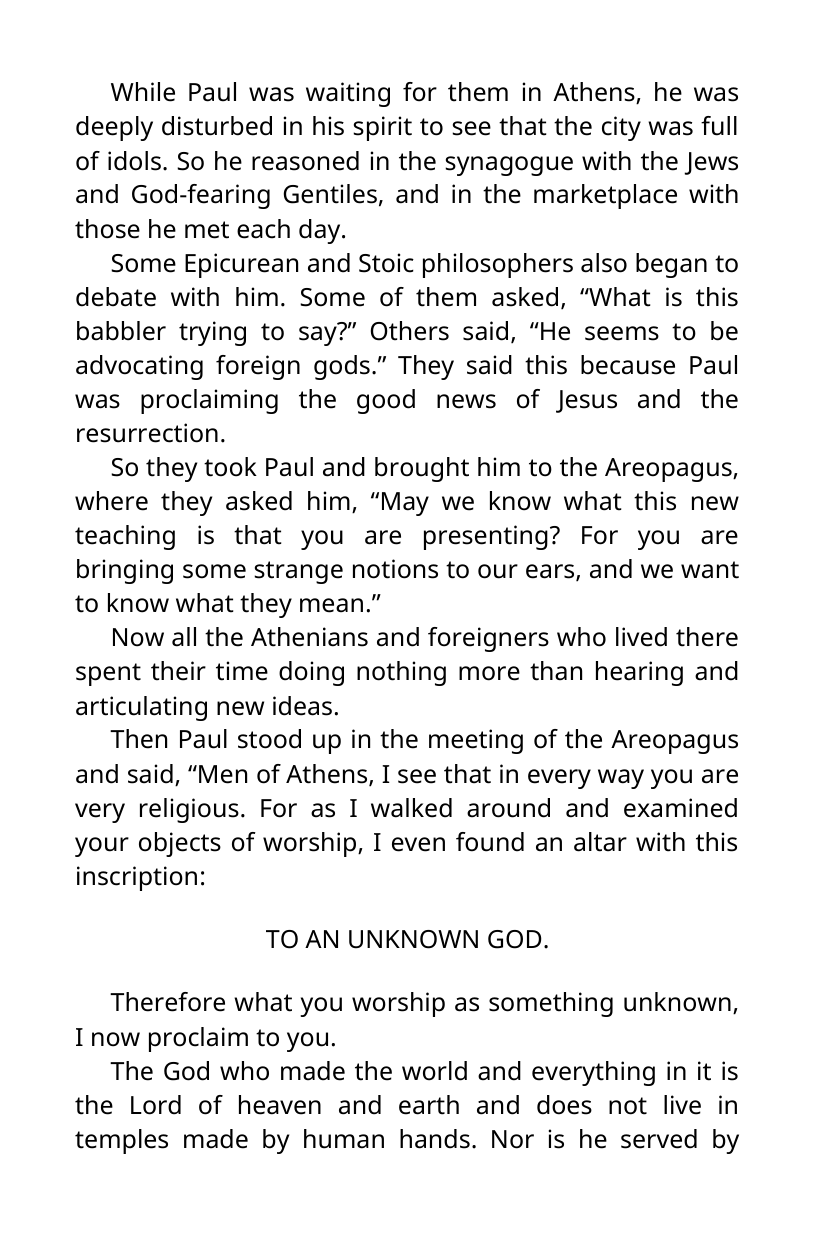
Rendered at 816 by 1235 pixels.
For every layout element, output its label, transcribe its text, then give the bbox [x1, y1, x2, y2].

text TO AN UNKNOWN GOD. [75, 922, 740, 956]
text While Paul was waiting for them in Athens, he was deeply disturbed in his spirit to see that the city was full of idols. So he reasoned in the synagogue with the Jews and God-fearing Gentiles, and in the marketplace with those he met each day. [75, 75, 740, 245]
text So they took Paul and brought him to the Areopagus, where they asked him, “May we know what this new teaching is that you are presenting? For you are bringing some strange notions to our ears, and we want to know what they mean.” [75, 450, 740, 620]
text Therefore what you worship as something unknown, I now proclaim to you. [75, 985, 740, 1053]
text Then Paul stood up in the meeting of the Areopagus and said, “Men of Athens, I see that in every way you are very religious. For as I walked around and examined your objects of worship, I even found an altar with this inscription: [75, 722, 740, 892]
text The God who made the world and everything in it is the Lord of heaven and earth and does not live in temples made by human hands. Nor is he served by [75, 1053, 740, 1155]
text Some Epicurean and Stoic philosophers also began to debate with him. Some of them asked, “What is this babbler trying to say?” Others said, “He seems to be advocating foreign gods.” They said this because Paul was proclaiming the good news of Jesus and the resurrection. [75, 245, 740, 450]
text Now all the Athenians and foreigners who lived there spent their time doing nothing more than hearing and articulating new ideas. [75, 620, 740, 722]
